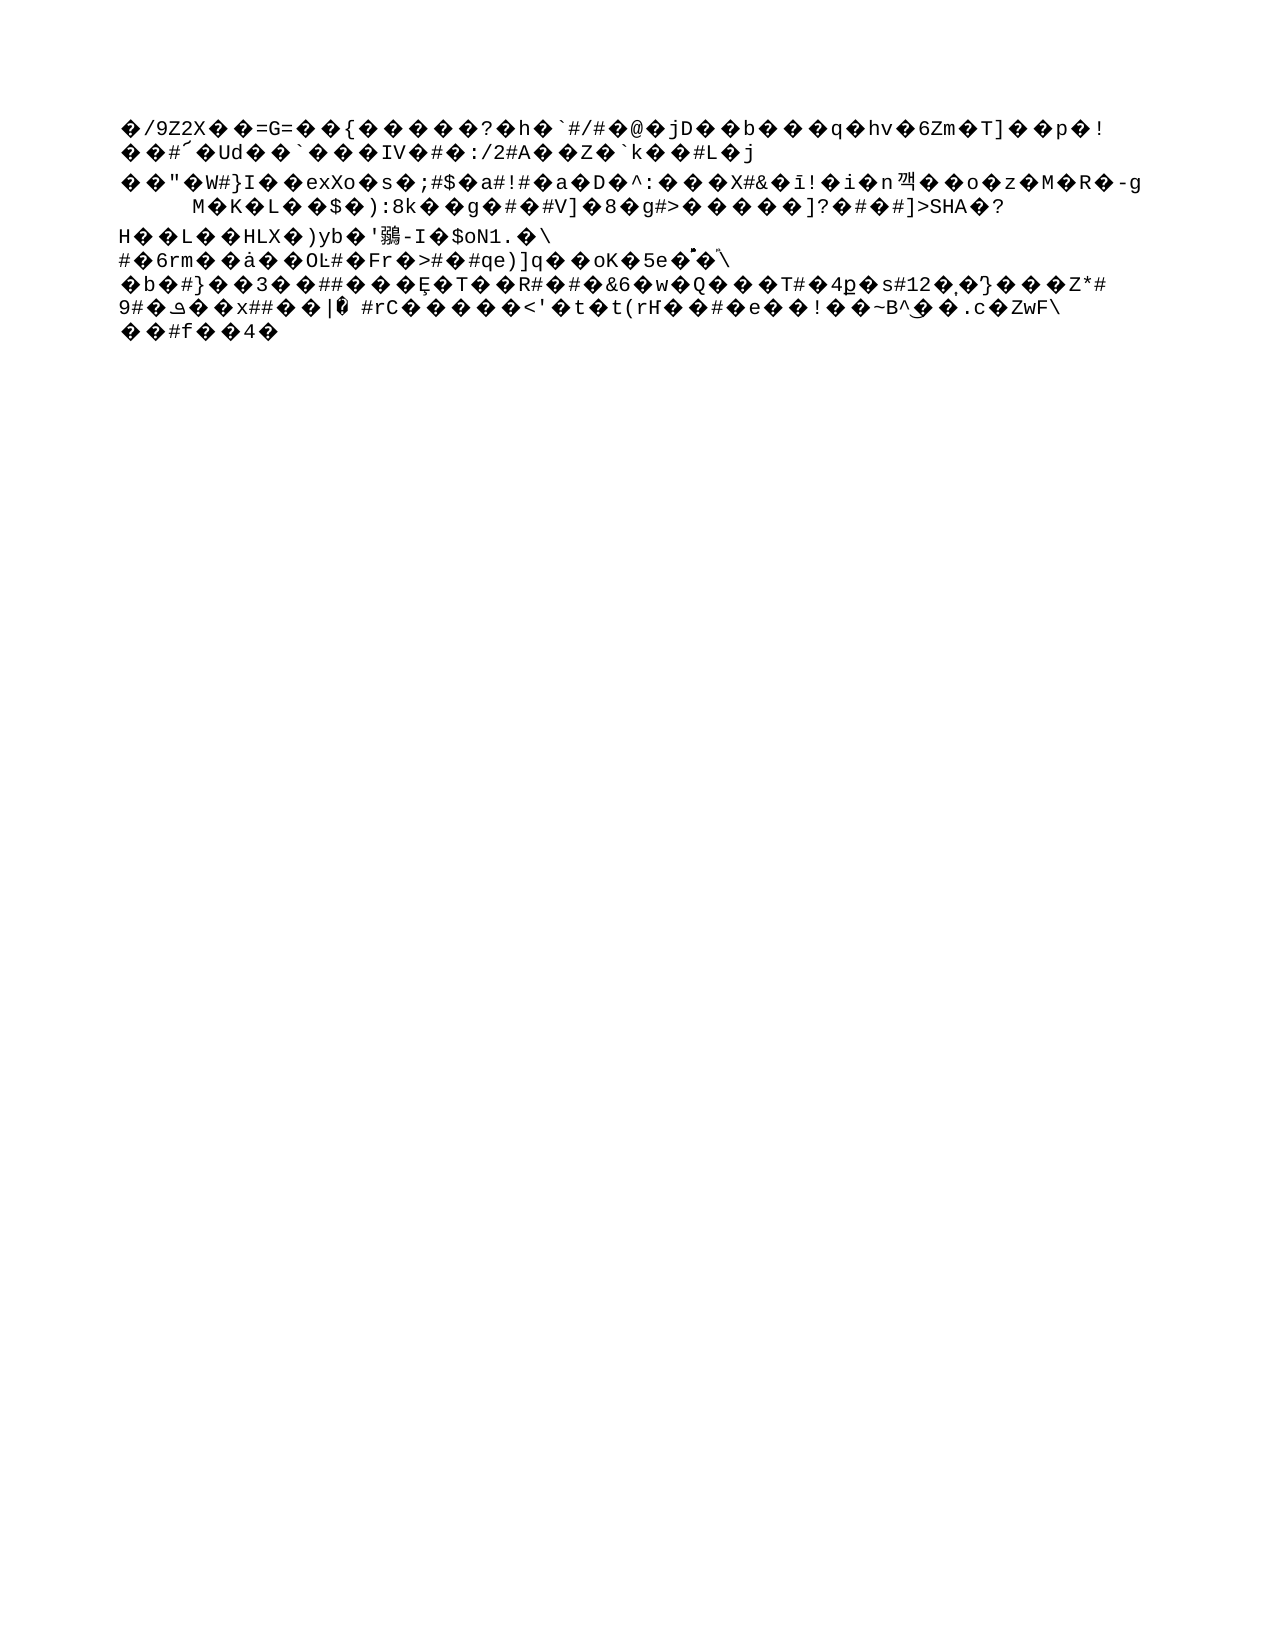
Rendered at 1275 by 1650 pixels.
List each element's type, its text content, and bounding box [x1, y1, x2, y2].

text �/9Z2X��=G=��{�����?�h�`#/#�@�jD��b���q�hv�6Zm�T]��p�!��#՜�Ud��`���IV�#�:/2#A��Z�`k��#L�j [118, 118, 1157, 165]
text ��"�W#}I��exXo�s�;#$�a#!#�a�D�^:���X#&�ī!�i�n깩��o�z�M�R�-g M�K�L��$�):8k��g�#�#V]�8�g#>�����]?�#�#]>SHA�?H��L��HLX�)yb�'鶸-I�$oN1.�\#�6rm��ȧ��OĿ#�Fr�>#�#qe)]q��oK�5e��ؐ\�b�#}��3��##���Ȩ�T��R#�#�&6�w�Q���T#�4ք�s#12�͎�̕}���Z*#ܦ�#9��x##��|ٔ�#rC�����<'�t�t(rҤ��#�e��!��~B^͜��.c�ZwF\��#f��4� [118, 165, 1157, 344]
